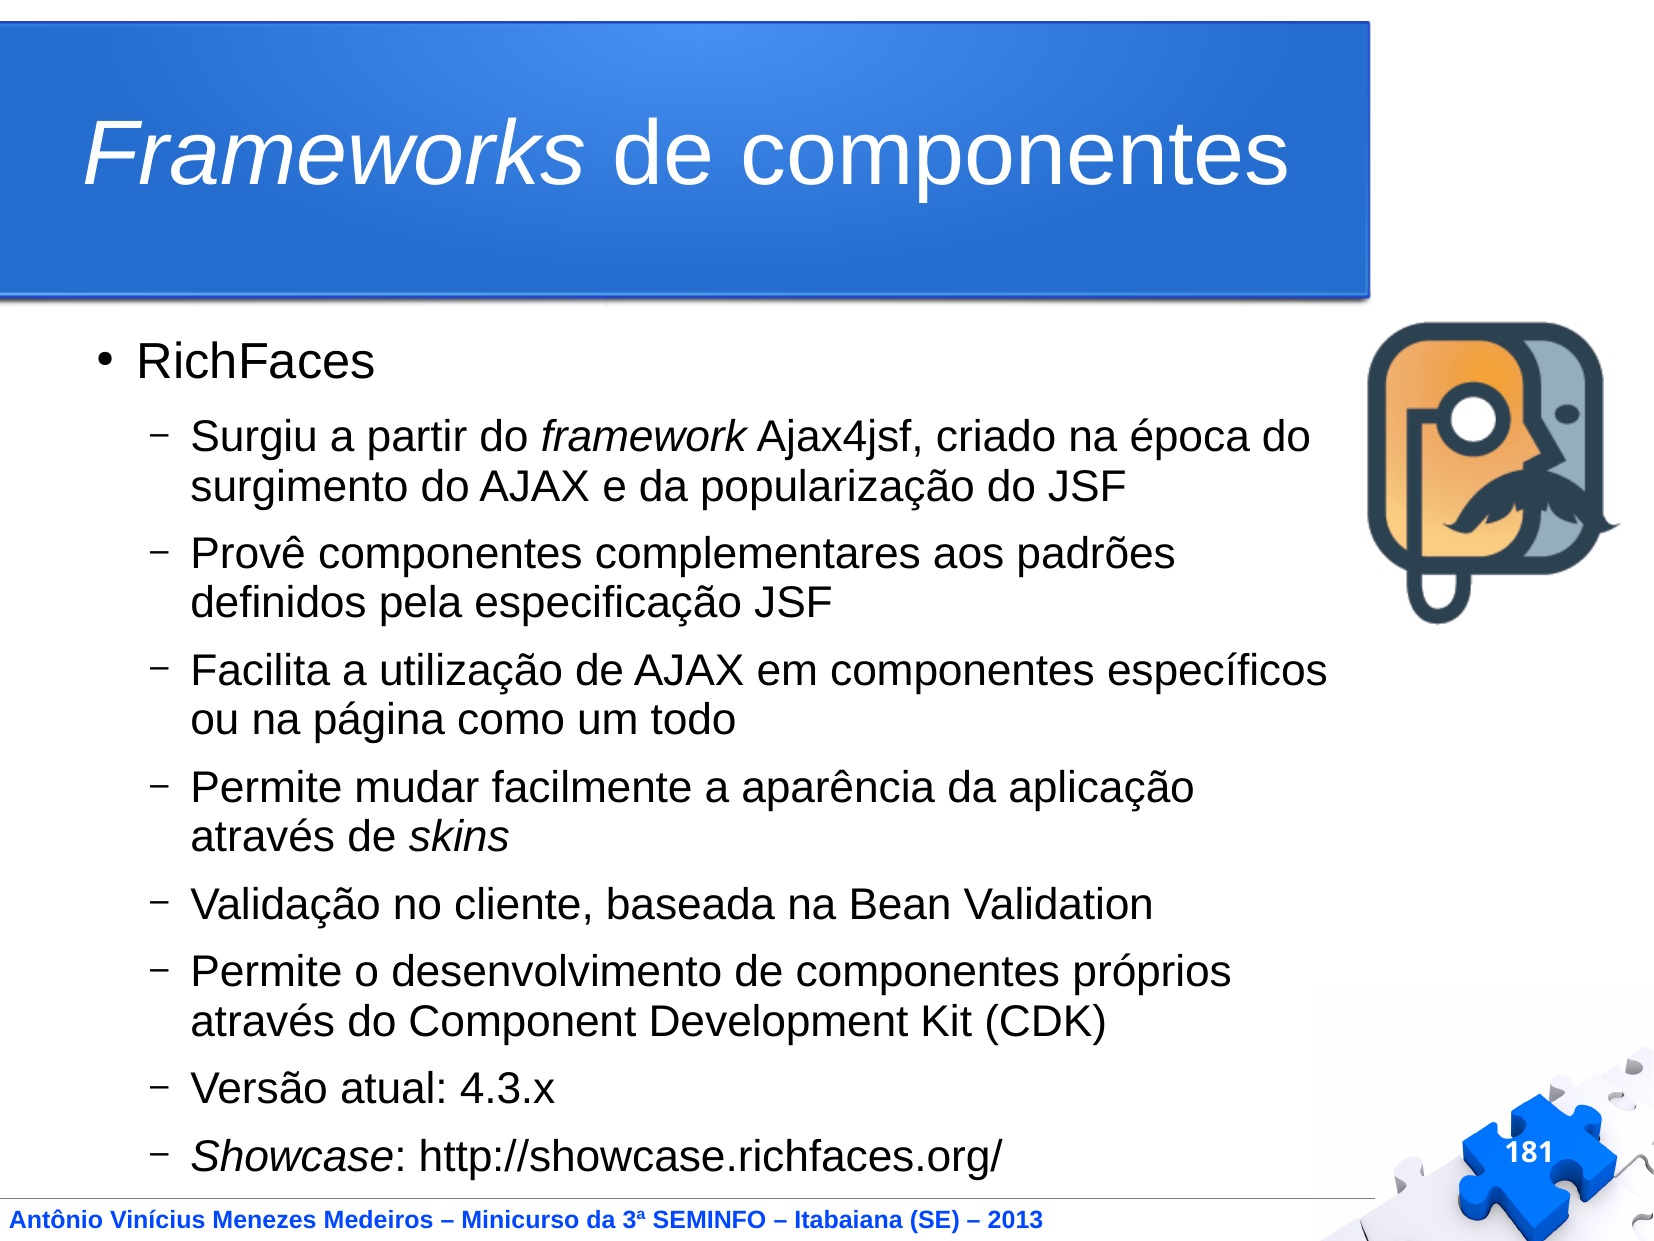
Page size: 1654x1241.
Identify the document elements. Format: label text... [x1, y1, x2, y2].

title Frameworks de componentes [82, 49, 1323, 257]
list RichFaces Surgiu a partir do framework Ajax4jsf, criado na época do surgimento do AJAX e da popularização do JSF Provê componentes complementares aos padrões definidos pela especificação JSF Facilita a utilização de AJAX em componentes específicos ou na página como um todo Permite mudar facilmente a aparência da aplicação através de skins Validação no cliente, baseada na Bean Validation Permite o desenvolvimento de componentes próprios através do Component Development Kit (CDK) Versão atual: 4.3.x Showcase: http://showcase.richfaces.org/ [82, 332, 1339, 1182]
picture [1363, 317, 1648, 630]
picture [1311, 983, 1654, 1241]
picture [0, 21, 1375, 307]
